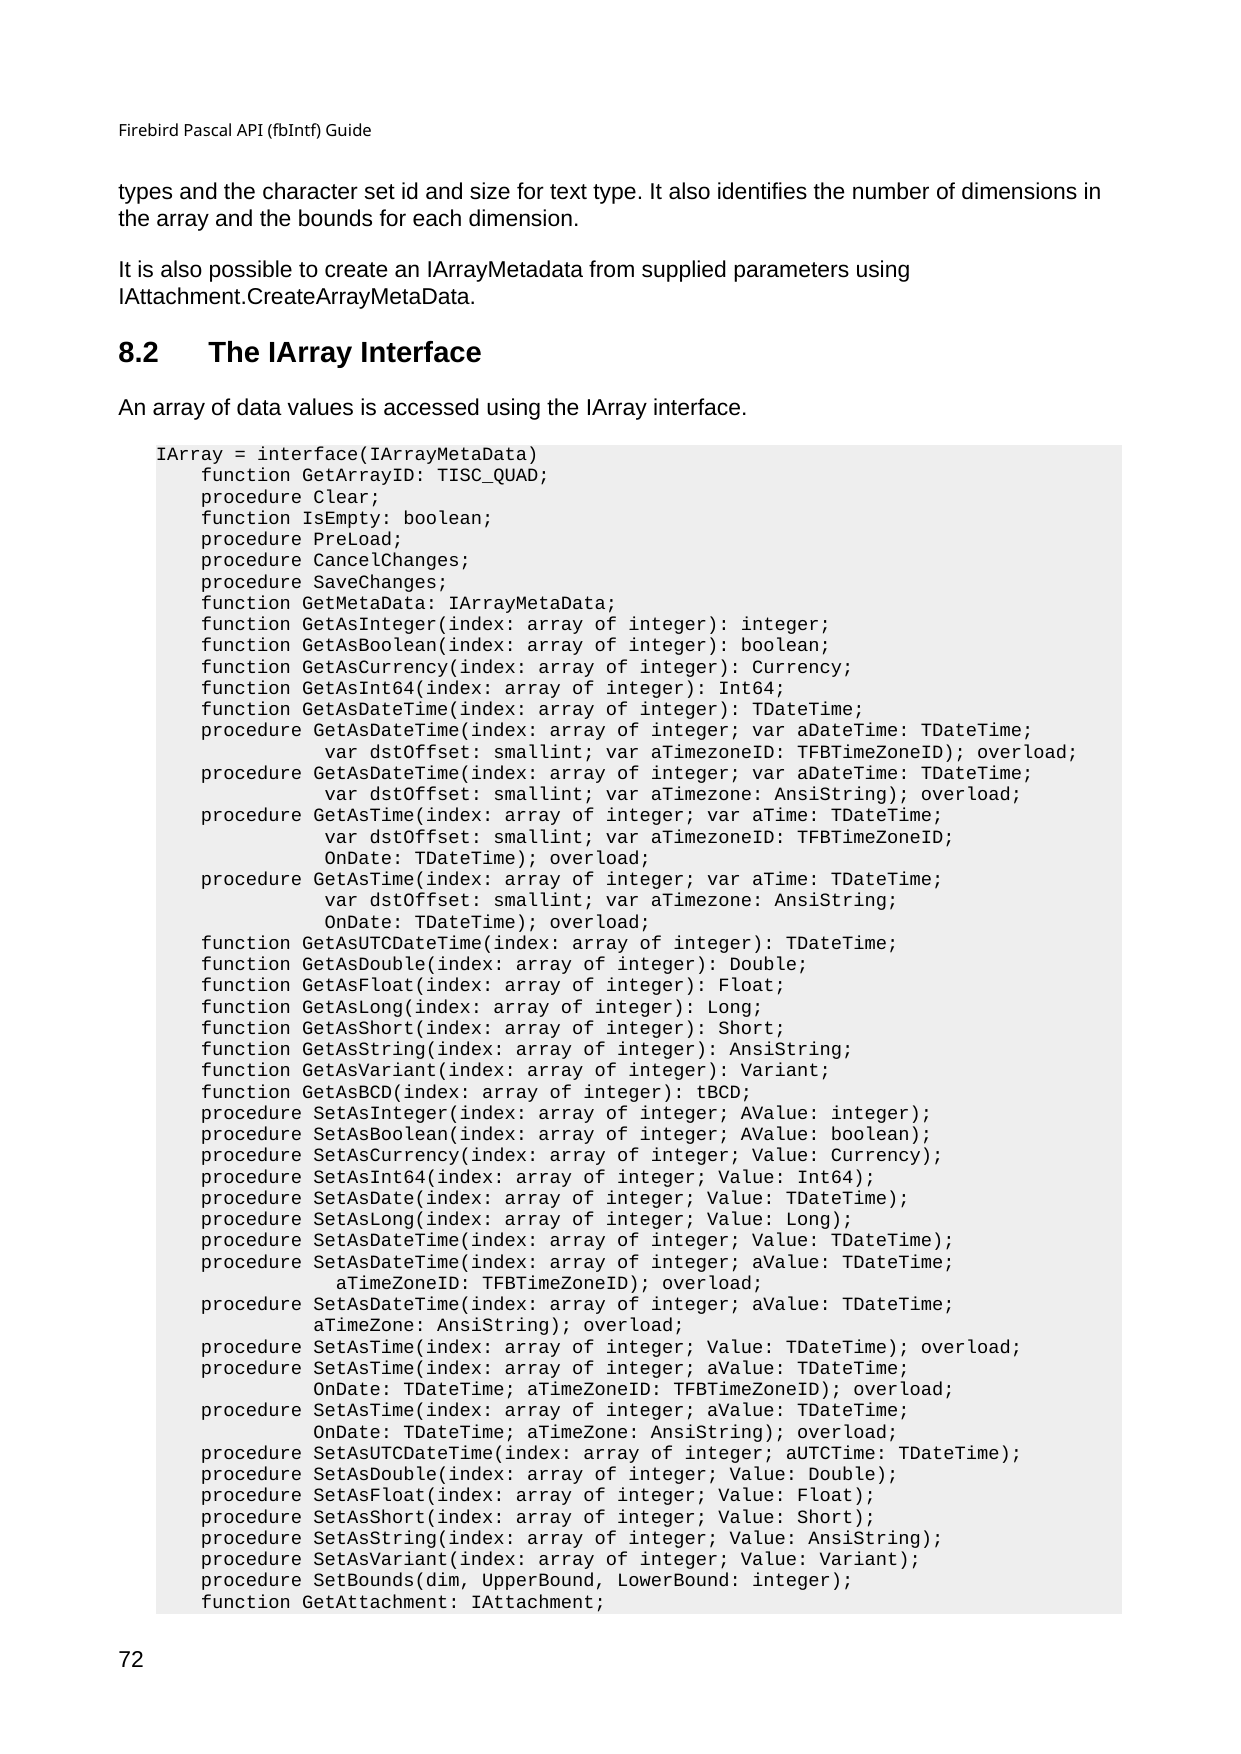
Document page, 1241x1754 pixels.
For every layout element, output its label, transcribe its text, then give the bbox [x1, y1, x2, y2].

text function GetAsString(index: array of integer): AnsiString; [156, 1040, 1122, 1061]
text procedure SetAsDate(index: array of integer; Value: TDateTime); [156, 1189, 1122, 1210]
subtitle The IArray Interface [118, 334, 1122, 368]
text procedure SetAsDateTime(index: array of integer; aValue: TDateTime; [156, 1252, 1122, 1274]
text procedure Clear; [156, 487, 1122, 509]
text function GetAsInt64(index: array of integer): Int64; [156, 679, 1122, 700]
text procedure SetAsShort(index: array of integer; Value: Short); [156, 1507, 1122, 1529]
text function GetAsFloat(index: array of integer): Float; [156, 976, 1122, 997]
text procedure SetAsString(index: array of integer; Value: AnsiString); [156, 1529, 1122, 1550]
text function GetAsCurrency(index: array of integer): Currency; [156, 657, 1122, 679]
text procedure SetAsDateTime(index: array of integer; Value: TDateTime); [156, 1231, 1122, 1252]
text var dstOffset: smallint; var aTimezoneID: TFBTimeZoneID); overload; [156, 742, 1122, 764]
text var dstOffset: smallint; var aTimezone: AnsiString); overload; [156, 785, 1122, 806]
text function GetAsBoolean(index: array of integer): boolean; [156, 636, 1122, 657]
text function GetArrayID: TISC_QUAD; [156, 466, 1122, 487]
text aTimeZoneID: TFBTimeZoneID); overload; [156, 1274, 1122, 1295]
text procedure GetAsTime(index: array of integer; var aTime: TDateTime; [156, 806, 1122, 827]
text procedure PreLoad; [156, 530, 1122, 551]
text procedure SetAsVariant(index: array of integer; Value: Variant); [156, 1550, 1122, 1571]
text function IsEmpty: boolean; [156, 509, 1122, 530]
text function GetAsVariant(index: array of integer): Variant; [156, 1061, 1122, 1082]
text procedure SetAsDateTime(index: array of integer; aValue: TDateTime; [156, 1295, 1122, 1316]
text procedure SetAsUTCDateTime(index: array of integer; aUTCTime: TDateTime); [156, 1444, 1122, 1465]
text OnDate: TDateTime; aTimeZone: AnsiString); overload; [156, 1422, 1122, 1444]
text procedure CancelChanges; [156, 551, 1122, 572]
text IArray = interface(IArrayMetaData) [156, 445, 1122, 466]
text An array of data values is accessed using the IArray interface. [118, 394, 1122, 420]
text procedure SetAsTime(index: array of integer; aValue: TDateTime; [156, 1359, 1122, 1380]
text function GetAsShort(index: array of integer): Short; [156, 1019, 1122, 1040]
text procedure SetAsFloat(index: array of integer; Value: Float); [156, 1486, 1122, 1507]
text OnDate: TDateTime); overload; [156, 912, 1122, 934]
text function GetAsDouble(index: array of integer): Double; [156, 955, 1122, 976]
text procedure SetAsTime(index: array of integer; Value: TDateTime); overload; [156, 1337, 1122, 1359]
text It is also possible to create an IArrayMetadata from supplied parameters using IAttachment.CreateArrayMetaData. [118, 256, 1122, 309]
text procedure GetAsDateTime(index: array of integer; var aDateTime: TDateTime; [156, 721, 1122, 742]
text function GetMetaData: IArrayMetaData; [156, 594, 1122, 615]
text aTimeZone: AnsiString); overload; [156, 1316, 1122, 1337]
text var dstOffset: smallint; var aTimezone: AnsiString; [156, 891, 1122, 912]
text OnDate: TDateTime); overload; [156, 849, 1122, 870]
text procedure SetAsLong(index: array of integer; Value: Long); [156, 1210, 1122, 1231]
text var dstOffset: smallint; var aTimezoneID: TFBTimeZoneID; [156, 827, 1122, 849]
text procedure SetBounds(dim, UpperBound, LowerBound: integer); [156, 1571, 1122, 1592]
text procedure SetAsInt64(index: array of integer; Value: Int64); [156, 1167, 1122, 1189]
text procedure SetAsBoolean(index: array of integer; AValue: boolean); [156, 1125, 1122, 1146]
text function GetAsBCD(index: array of integer): tBCD; [156, 1082, 1122, 1104]
text function GetAsInteger(index: array of integer): integer; [156, 615, 1122, 636]
text procedure SetAsDouble(index: array of integer; Value: Double); [156, 1465, 1122, 1486]
text OnDate: TDateTime; aTimeZoneID: TFBTimeZoneID); overload; [156, 1380, 1122, 1401]
text procedure SetAsTime(index: array of integer; aValue: TDateTime; [156, 1401, 1122, 1422]
text procedure SetAsInteger(index: array of integer; AValue: integer); [156, 1104, 1122, 1125]
text procedure GetAsTime(index: array of integer; var aTime: TDateTime; [156, 870, 1122, 891]
text function GetAttachment: IAttachment; [156, 1592, 1122, 1614]
text procedure SaveChanges; [156, 572, 1122, 594]
text procedure SetAsCurrency(index: array of integer; Value: Currency); [156, 1146, 1122, 1167]
text types and the character set id and size for text type. It also identifies the number of dimensions in the array and the bounds for each dimension. [118, 178, 1122, 231]
text function GetAsDateTime(index: array of integer): TDateTime; [156, 700, 1122, 721]
text procedure GetAsDateTime(index: array of integer; var aDateTime: TDateTime; [156, 764, 1122, 785]
text function GetAsUTCDateTime(index: array of integer): TDateTime; [156, 934, 1122, 955]
text function GetAsLong(index: array of integer): Long; [156, 997, 1122, 1019]
